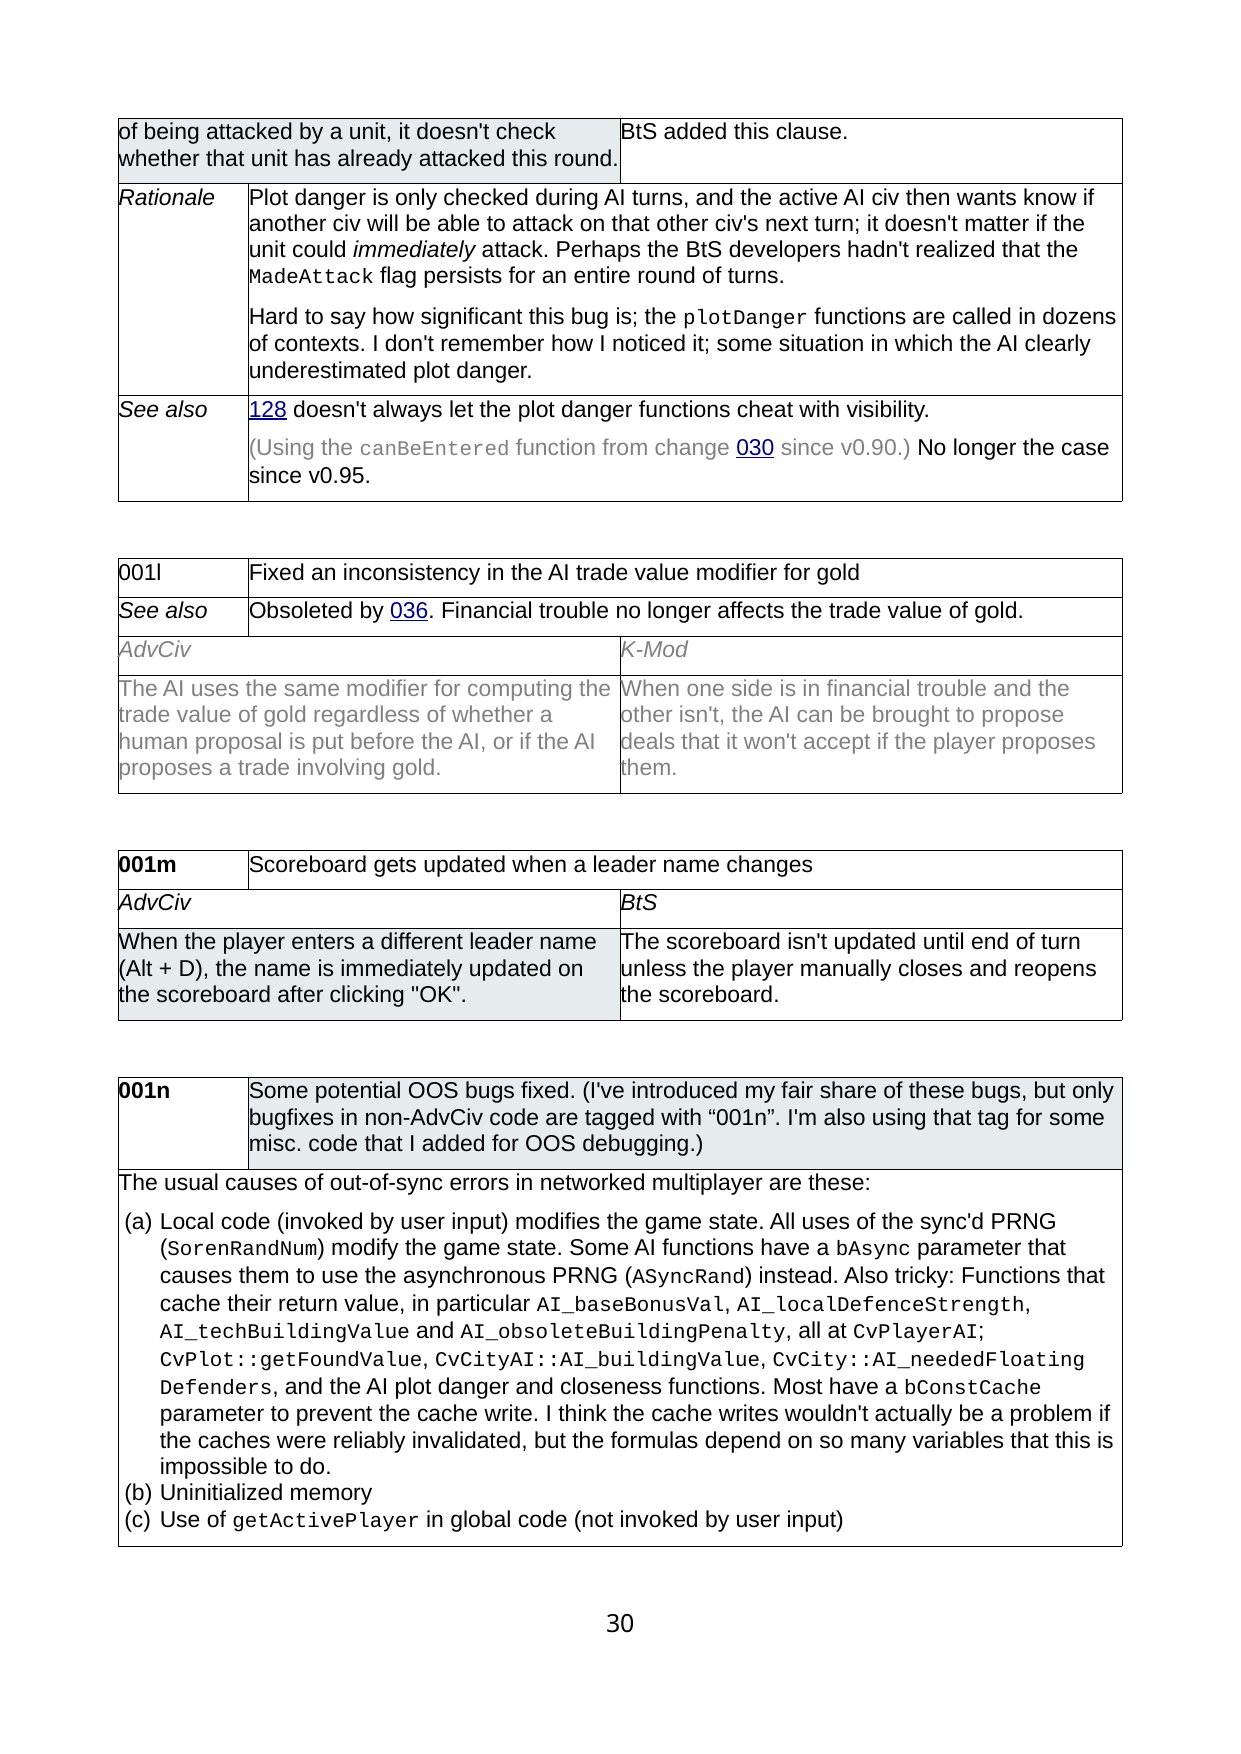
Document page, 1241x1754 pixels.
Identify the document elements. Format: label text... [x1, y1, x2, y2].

table_header 001m [119, 851, 248, 889]
table_cell BtS [621, 890, 1122, 928]
table_cell 128 doesn't always let the plot danger functions cheat with visibility. (Using the canBeEntered function from change 030 since v0.90.) No longer the case since v0.95. [249, 396, 1122, 501]
table_cell Rationale [119, 184, 248, 395]
table_cell The scoreboard isn't updated until end of turn unless the player manually closes and reopens the scoreboard. [621, 929, 1122, 1020]
table_cell AdvCiv [119, 637, 620, 675]
table_cell When one side is in financial trouble and the other isn't, the AI can be brought to propose deals that it won't accept if the player proposes them. [621, 676, 1122, 793]
table_header Some potential OOS bugs fixed. (I've introduced my fair share of these bugs, but only bugfixes in non-AdvCiv code are tagged with “001n”. I'm also using that tag for some misc. code that I added for OOS debugging.) [249, 1078, 1122, 1169]
table_header 001l [119, 559, 248, 597]
table_cell of being attacked by a unit, it doesn't check whether that unit has already attacked this round. [119, 119, 620, 183]
table_cell K-Mod [621, 637, 1122, 675]
table_cell See also [119, 598, 248, 636]
table_cell The usual causes of out-of-sync errors in networked multiplayer are these: Local code (invoked by user input) modifies the game state. All uses of the sync'd PRNG (SorenRandNum) modify the game state. Some AI functions have a bAsync parameter that causes them to use the asynchronous PRNG (ASyncRand) instead. Also tricky: Functions that cache their return value, in particular AI_baseBonusVal, AI_localDefenceStrength, AI_techBuildingValue and AI_obsoleteBuildingPenalty, all at CvPlayerAI; CvPlot::getFoundValue, CvCityAI::AI_buildingValue, CvCity::AI_neededFloating Defenders, and the AI plot danger and closeness functions. Most have a bConstCache parameter to prevent the cache write. I think the cache writes wouldn't actually be a problem if the caches were reliably invalidated, but the formulas depend on so many variables that this is impossible to do. Uninitialized memory Use of getActivePlayer in global code (not invoked by user input) [119, 1170, 1122, 1546]
table_cell AdvCiv [119, 890, 620, 928]
table_cell Plot danger is only checked during AI turns, and the active AI civ then wants know if another civ will be able to attack on that other civ's next turn; it doesn't matter if the unit could immediately attack. Perhaps the BtS developers hadn't realized that the MadeAttack flag persists for an entire round of turns. Hard to say how significant this bug is; the plotDanger functions are called in dozens of contexts. I don't remember how I noticed it; some situation in which the AI clearly underestimated plot danger. [249, 184, 1122, 395]
table_header Fixed an inconsistency in the AI trade value modifier for gold [249, 559, 1122, 597]
table_header 001n [119, 1078, 248, 1169]
table_cell Obsoleted by 036. Financial trouble no longer affects the trade value of gold. [249, 598, 1122, 636]
table_cell BtS added this clause. [621, 119, 1122, 183]
table_cell See also [119, 396, 248, 501]
table_cell When the player enters a different leader name (Alt + D), the name is immediately updated on the scoreboard after clicking "OK". [119, 929, 620, 1020]
table_cell The AI uses the same modifier for computing the trade value of gold regardless of whether a human proposal is put before the AI, or if the AI proposes a trade involving gold. [119, 676, 620, 793]
table_header Scoreboard gets updated when a leader name changes [249, 851, 1122, 889]
